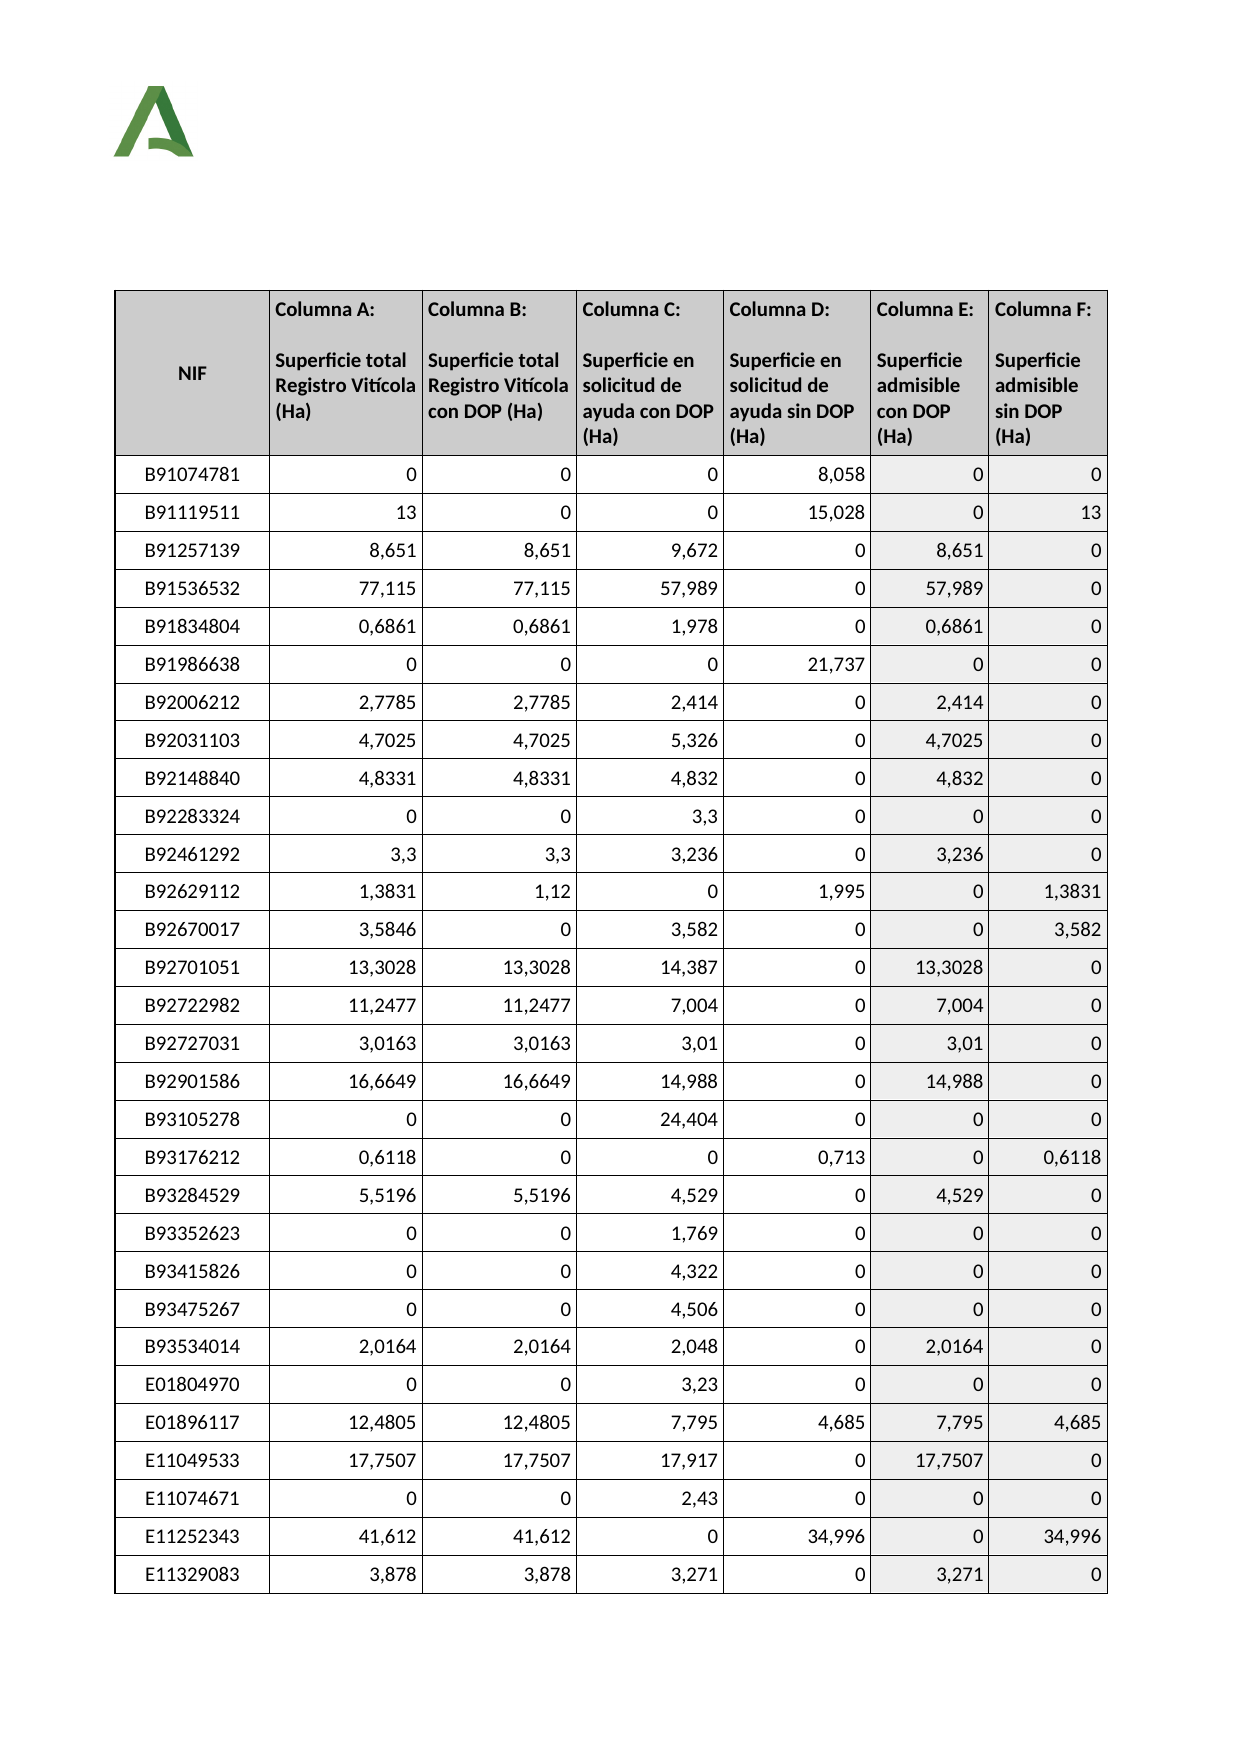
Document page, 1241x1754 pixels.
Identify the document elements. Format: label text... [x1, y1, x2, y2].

table_cell 4,7025 [423, 721, 576, 758]
table_cell 4,685 [989, 1404, 1107, 1441]
table_cell 0 [724, 532, 870, 569]
table_cell B91986638 [116, 646, 269, 682]
table_cell B93352623 [116, 1214, 269, 1251]
table_cell 0 [724, 1101, 870, 1137]
table_cell B92629112 [116, 873, 269, 910]
table_cell 0 [989, 1176, 1107, 1213]
table_cell 0 [871, 1252, 988, 1289]
table_cell 0 [989, 684, 1107, 720]
table_cell 0 [270, 1101, 422, 1137]
table_cell 0 [423, 456, 576, 493]
table_cell 5,326 [577, 721, 723, 758]
table_cell 0 [989, 456, 1107, 493]
table_cell 15,028 [724, 494, 870, 531]
table_cell 0 [423, 1366, 576, 1403]
table_cell B93105278 [116, 1101, 269, 1137]
table_header Columna E: Superficie admisible con DOP (Ha) [871, 291, 988, 455]
table_cell 77,115 [423, 570, 576, 607]
table_cell E11252343 [116, 1518, 269, 1554]
table_cell B92148840 [116, 759, 269, 796]
table_cell B92031103 [116, 721, 269, 758]
table_cell 0 [423, 1290, 576, 1327]
table_cell 4,506 [577, 1290, 723, 1327]
table_cell 0 [871, 873, 988, 910]
table_cell 12,4805 [270, 1404, 422, 1441]
table_cell E11329083 [116, 1556, 269, 1592]
table_cell 2,048 [577, 1328, 723, 1365]
table_cell 4,322 [577, 1252, 723, 1289]
table_cell 0 [871, 456, 988, 493]
table_cell 14,988 [871, 1063, 988, 1099]
table_cell 0 [423, 911, 576, 948]
table_cell 0 [577, 494, 723, 531]
table_cell 1,769 [577, 1214, 723, 1251]
table_cell 0 [270, 1366, 422, 1403]
table_cell 3,271 [577, 1556, 723, 1592]
table_cell B91074781 [116, 456, 269, 493]
table_cell B93284529 [116, 1176, 269, 1213]
table_cell 11,2477 [423, 987, 576, 1024]
table_cell 0 [871, 1139, 988, 1175]
table_cell 8,651 [423, 532, 576, 569]
table_cell 0 [423, 797, 576, 834]
table_cell 3,3 [423, 835, 576, 872]
table_cell 8,651 [270, 532, 422, 569]
table_cell 0 [724, 1442, 870, 1479]
table_cell 0 [871, 494, 988, 531]
table_cell 0 [724, 759, 870, 796]
table_cell 0 [724, 835, 870, 872]
table_cell 3,0163 [423, 1025, 576, 1062]
table_cell 0,713 [724, 1139, 870, 1175]
table_header NIF [116, 291, 269, 455]
table_cell B93475267 [116, 1290, 269, 1327]
table_cell 3,271 [871, 1556, 988, 1592]
table_header Columna A: Superficie total Registro Vitícola (Ha) [270, 291, 422, 455]
table_cell 21,737 [724, 646, 870, 682]
table_cell 5,5196 [423, 1176, 576, 1213]
table_cell 0 [724, 797, 870, 834]
table_cell 16,6649 [423, 1063, 576, 1099]
table_cell 17,7507 [270, 1442, 422, 1479]
table_cell B92670017 [116, 911, 269, 948]
table_cell 0 [270, 1252, 422, 1289]
table_cell 0 [724, 1328, 870, 1365]
table_cell 0 [989, 1101, 1107, 1137]
picture [109, 81, 198, 161]
table_cell 4,529 [871, 1176, 988, 1213]
table_cell 12,4805 [423, 1404, 576, 1441]
table_cell 9,672 [577, 532, 723, 569]
table_cell B93534014 [116, 1328, 269, 1365]
table_cell 3,3 [270, 835, 422, 872]
table_cell 3,01 [871, 1025, 988, 1062]
table_cell 0 [989, 570, 1107, 607]
table_cell 0 [871, 646, 988, 682]
table_cell 7,795 [577, 1404, 723, 1441]
table_cell 77,115 [270, 570, 422, 607]
table_cell B92727031 [116, 1025, 269, 1062]
table_cell 2,0164 [270, 1328, 422, 1365]
table_cell E11074671 [116, 1480, 269, 1517]
table_cell 0 [989, 532, 1107, 569]
table_cell 8,058 [724, 456, 870, 493]
table_cell B92701051 [116, 949, 269, 986]
table_cell 1,3831 [989, 873, 1107, 910]
table_cell 2,0164 [423, 1328, 576, 1365]
table_cell 0 [871, 1518, 988, 1554]
table_cell 0 [423, 494, 576, 531]
table_cell 17,7507 [871, 1442, 988, 1479]
table_cell 0 [989, 1063, 1107, 1099]
table_cell 57,989 [871, 570, 988, 607]
table_cell 0 [577, 646, 723, 682]
table_cell 13 [989, 494, 1107, 531]
table_cell 0 [423, 1480, 576, 1517]
table_cell 0 [989, 721, 1107, 758]
table_cell 0 [989, 1290, 1107, 1327]
table_cell 3,5846 [270, 911, 422, 948]
table_cell 0,6861 [270, 608, 422, 644]
table_cell 11,2477 [270, 987, 422, 1024]
table_cell 0 [989, 949, 1107, 986]
table_cell 4,832 [577, 759, 723, 796]
table_cell 1,978 [577, 608, 723, 644]
table_cell 0 [724, 1025, 870, 1062]
table_cell 34,996 [724, 1518, 870, 1554]
table_cell 0 [724, 1252, 870, 1289]
table_cell 3,23 [577, 1366, 723, 1403]
table_cell 0 [989, 1328, 1107, 1365]
table_cell 24,404 [577, 1101, 723, 1137]
table_cell 0 [989, 1442, 1107, 1479]
table_cell 0 [871, 911, 988, 948]
table_cell 0 [724, 1214, 870, 1251]
table_cell 3,236 [871, 835, 988, 872]
table_cell 0 [270, 1214, 422, 1251]
table_cell 0,6118 [270, 1139, 422, 1175]
table_cell 0 [989, 797, 1107, 834]
table_cell 0 [724, 987, 870, 1024]
table_cell E01896117 [116, 1404, 269, 1441]
table_cell 0 [423, 646, 576, 682]
table_cell 3,582 [577, 911, 723, 948]
table_cell 14,387 [577, 949, 723, 986]
table_cell 1,995 [724, 873, 870, 910]
table_cell 0 [724, 608, 870, 644]
table_cell 0 [871, 797, 988, 834]
table_cell 0 [724, 1063, 870, 1099]
table_cell B91834804 [116, 608, 269, 644]
table_cell 0 [989, 1252, 1107, 1289]
table_cell 2,414 [871, 684, 988, 720]
table_cell 0 [989, 987, 1107, 1024]
table_cell 0 [270, 646, 422, 682]
table_cell 5,5196 [270, 1176, 422, 1213]
table_cell 0 [423, 1252, 576, 1289]
table_cell B92006212 [116, 684, 269, 720]
table_cell 41,612 [270, 1518, 422, 1554]
table_cell 4,7025 [871, 721, 988, 758]
table_cell 17,917 [577, 1442, 723, 1479]
table_cell 4,8331 [270, 759, 422, 796]
table_cell 1,3831 [270, 873, 422, 910]
table_cell B91119511 [116, 494, 269, 531]
table_cell 0 [724, 1366, 870, 1403]
table_cell 3,0163 [270, 1025, 422, 1062]
table_cell 0 [270, 1290, 422, 1327]
table_cell 0 [989, 1366, 1107, 1403]
table_cell 41,612 [423, 1518, 576, 1554]
table_cell 0 [270, 797, 422, 834]
table_cell 2,7785 [270, 684, 422, 720]
table_cell 3,3 [577, 797, 723, 834]
table_cell 0 [871, 1366, 988, 1403]
table_cell B92901586 [116, 1063, 269, 1099]
table_cell 0 [871, 1214, 988, 1251]
table_cell 4,832 [871, 759, 988, 796]
table_cell 0,6118 [989, 1139, 1107, 1175]
table_cell 8,651 [871, 532, 988, 569]
table_cell 0,6861 [871, 608, 988, 644]
table_cell 0 [989, 646, 1107, 682]
table_cell 13,3028 [423, 949, 576, 986]
table_cell 7,795 [871, 1404, 988, 1441]
table_cell 0 [423, 1139, 576, 1175]
table_cell 57,989 [577, 570, 723, 607]
table_cell 0 [724, 570, 870, 607]
table_cell B93176212 [116, 1139, 269, 1175]
table_cell 0,6861 [423, 608, 576, 644]
table_cell B92283324 [116, 797, 269, 834]
table_cell 0 [724, 1290, 870, 1327]
table_cell 0 [724, 1176, 870, 1213]
table_cell 0 [989, 1556, 1107, 1592]
table_header Columna C: Superficie en solicitud de ayuda con DOP (Ha) [577, 291, 723, 455]
table_cell 7,004 [577, 987, 723, 1024]
table_cell 3,582 [989, 911, 1107, 948]
table_cell 7,004 [871, 987, 988, 1024]
table_cell 0 [423, 1214, 576, 1251]
table_cell 14,988 [577, 1063, 723, 1099]
table_cell 0 [423, 1101, 576, 1137]
table_header Columna D: Superficie en solicitud de ayuda sin DOP (Ha) [724, 291, 870, 455]
table_cell 4,7025 [270, 721, 422, 758]
table_cell 34,996 [989, 1518, 1107, 1554]
table_cell B92461292 [116, 835, 269, 872]
table_cell 0 [724, 684, 870, 720]
table_cell 0 [989, 608, 1107, 644]
table_cell B92722982 [116, 987, 269, 1024]
table_cell 13,3028 [270, 949, 422, 986]
table_cell 3,01 [577, 1025, 723, 1062]
table_cell 0 [871, 1480, 988, 1517]
table_cell 3,236 [577, 835, 723, 872]
table_cell 2,414 [577, 684, 723, 720]
table_cell 0 [989, 1480, 1107, 1517]
table_cell 0 [724, 911, 870, 948]
table_cell 17,7507 [423, 1442, 576, 1479]
table_cell 3,878 [270, 1556, 422, 1592]
table_cell 0 [270, 456, 422, 493]
table_cell 0 [989, 759, 1107, 796]
table_cell 0 [989, 1025, 1107, 1062]
table_cell 4,685 [724, 1404, 870, 1441]
table_cell 3,878 [423, 1556, 576, 1592]
table_cell 0 [577, 456, 723, 493]
table_cell 0 [989, 1214, 1107, 1251]
table_cell B91536532 [116, 570, 269, 607]
table_cell 0 [989, 835, 1107, 872]
table_cell 0 [724, 1480, 870, 1517]
table_cell B93415826 [116, 1252, 269, 1289]
table_cell 0 [724, 721, 870, 758]
table_cell B91257139 [116, 532, 269, 569]
table_cell 2,7785 [423, 684, 576, 720]
table_cell 13,3028 [871, 949, 988, 986]
table_cell 0 [871, 1290, 988, 1327]
table_cell 0 [270, 1480, 422, 1517]
table_cell 4,8331 [423, 759, 576, 796]
table_cell 1,12 [423, 873, 576, 910]
table_cell 16,6649 [270, 1063, 422, 1099]
table_cell E11049533 [116, 1442, 269, 1479]
table_cell 0 [577, 873, 723, 910]
table_cell 0 [577, 1139, 723, 1175]
table_cell 2,0164 [871, 1328, 988, 1365]
table_cell 0 [577, 1518, 723, 1554]
table_cell 2,43 [577, 1480, 723, 1517]
table_cell 4,529 [577, 1176, 723, 1213]
table_header Columna F: Superficie admisible sin DOP (Ha) [989, 291, 1107, 455]
table_cell 0 [724, 949, 870, 986]
table_header Columna B: Superficie total Registro Vitícola con DOP (Ha) [423, 291, 576, 455]
table_cell 0 [871, 1101, 988, 1137]
table_cell E01804970 [116, 1366, 269, 1403]
table_cell 0 [724, 1556, 870, 1592]
table_cell 13 [270, 494, 422, 531]
